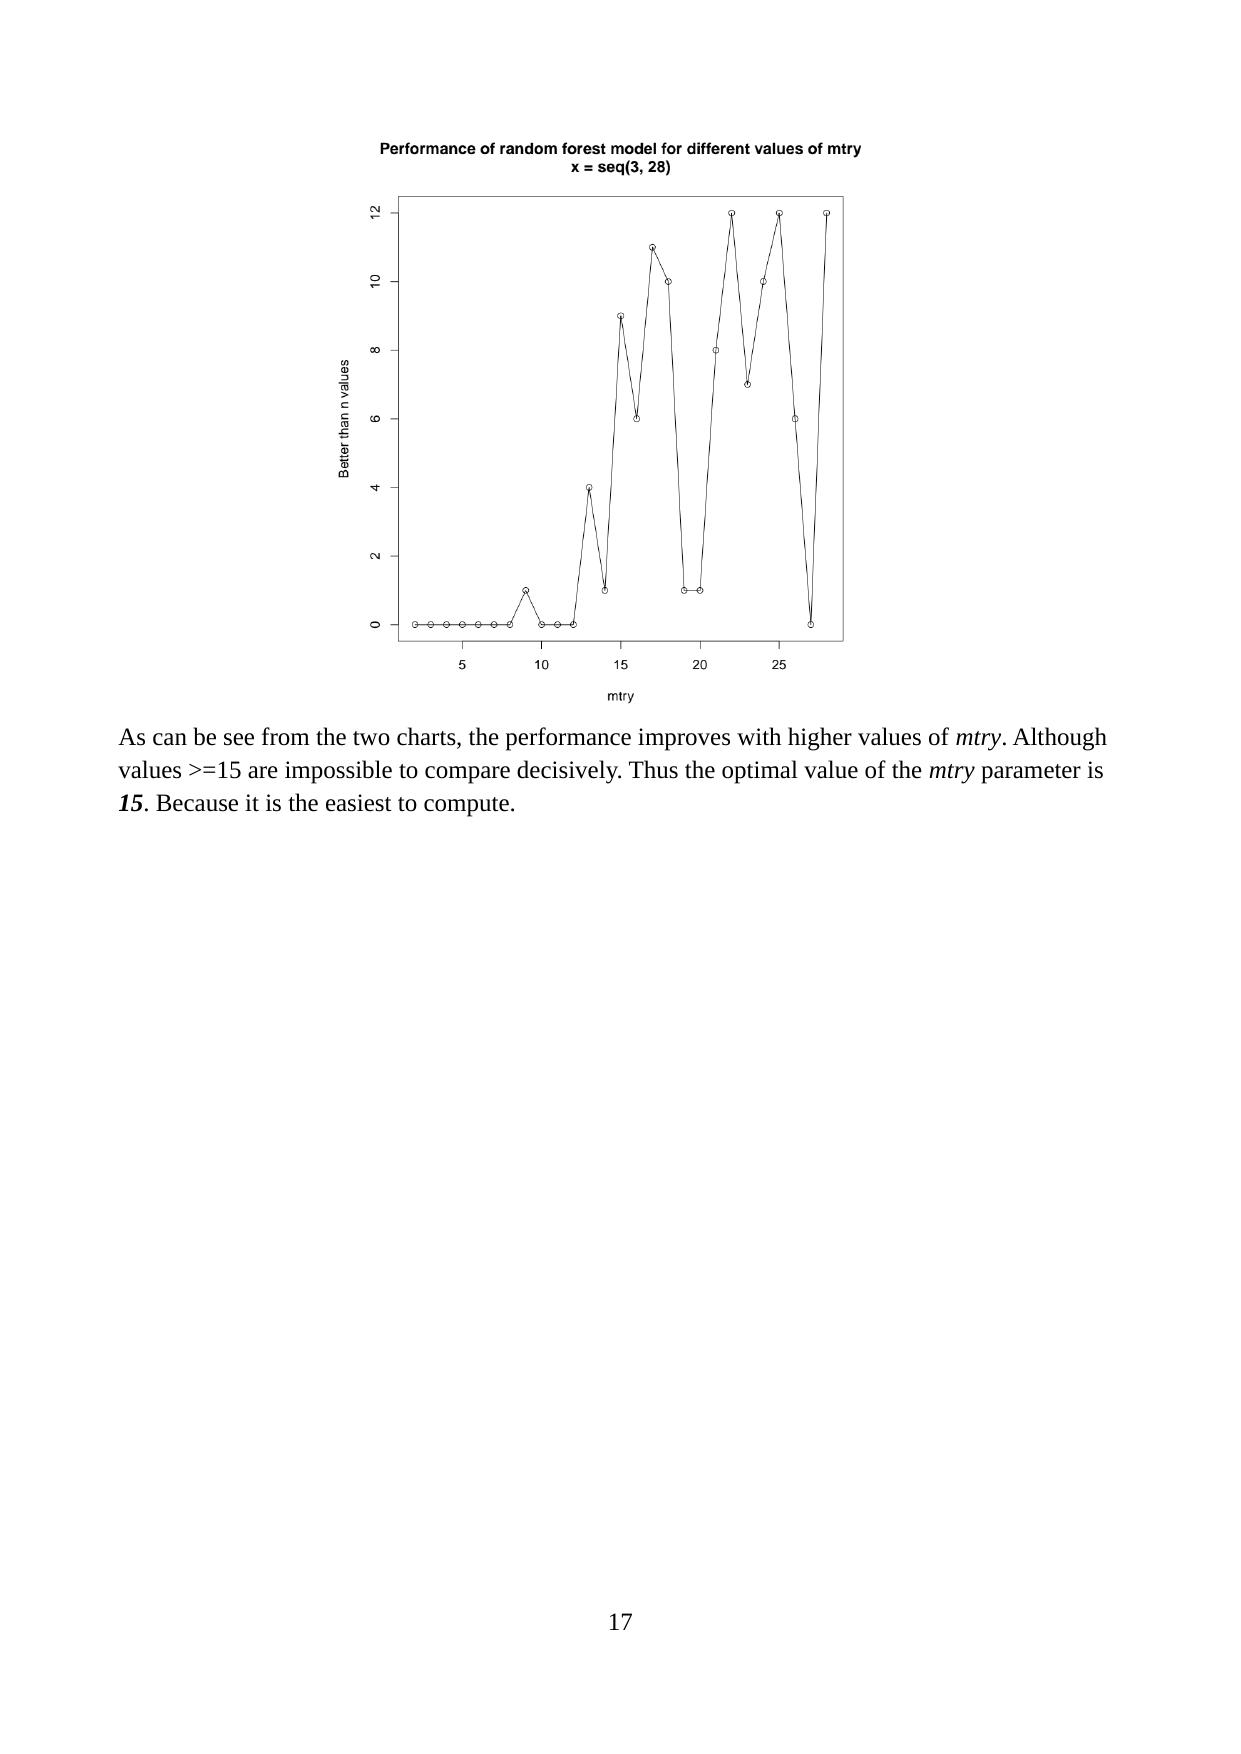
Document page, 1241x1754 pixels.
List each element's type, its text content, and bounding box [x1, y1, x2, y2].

text As can be see from the two charts, the performance improves with higher values of mtry. Although values >=15 are impossible to compare decisively. Thus the optimal value of the mtry parameter is 15. Because it is the easiest to compute. [118, 719, 1122, 817]
picture [320, 118, 920, 719]
